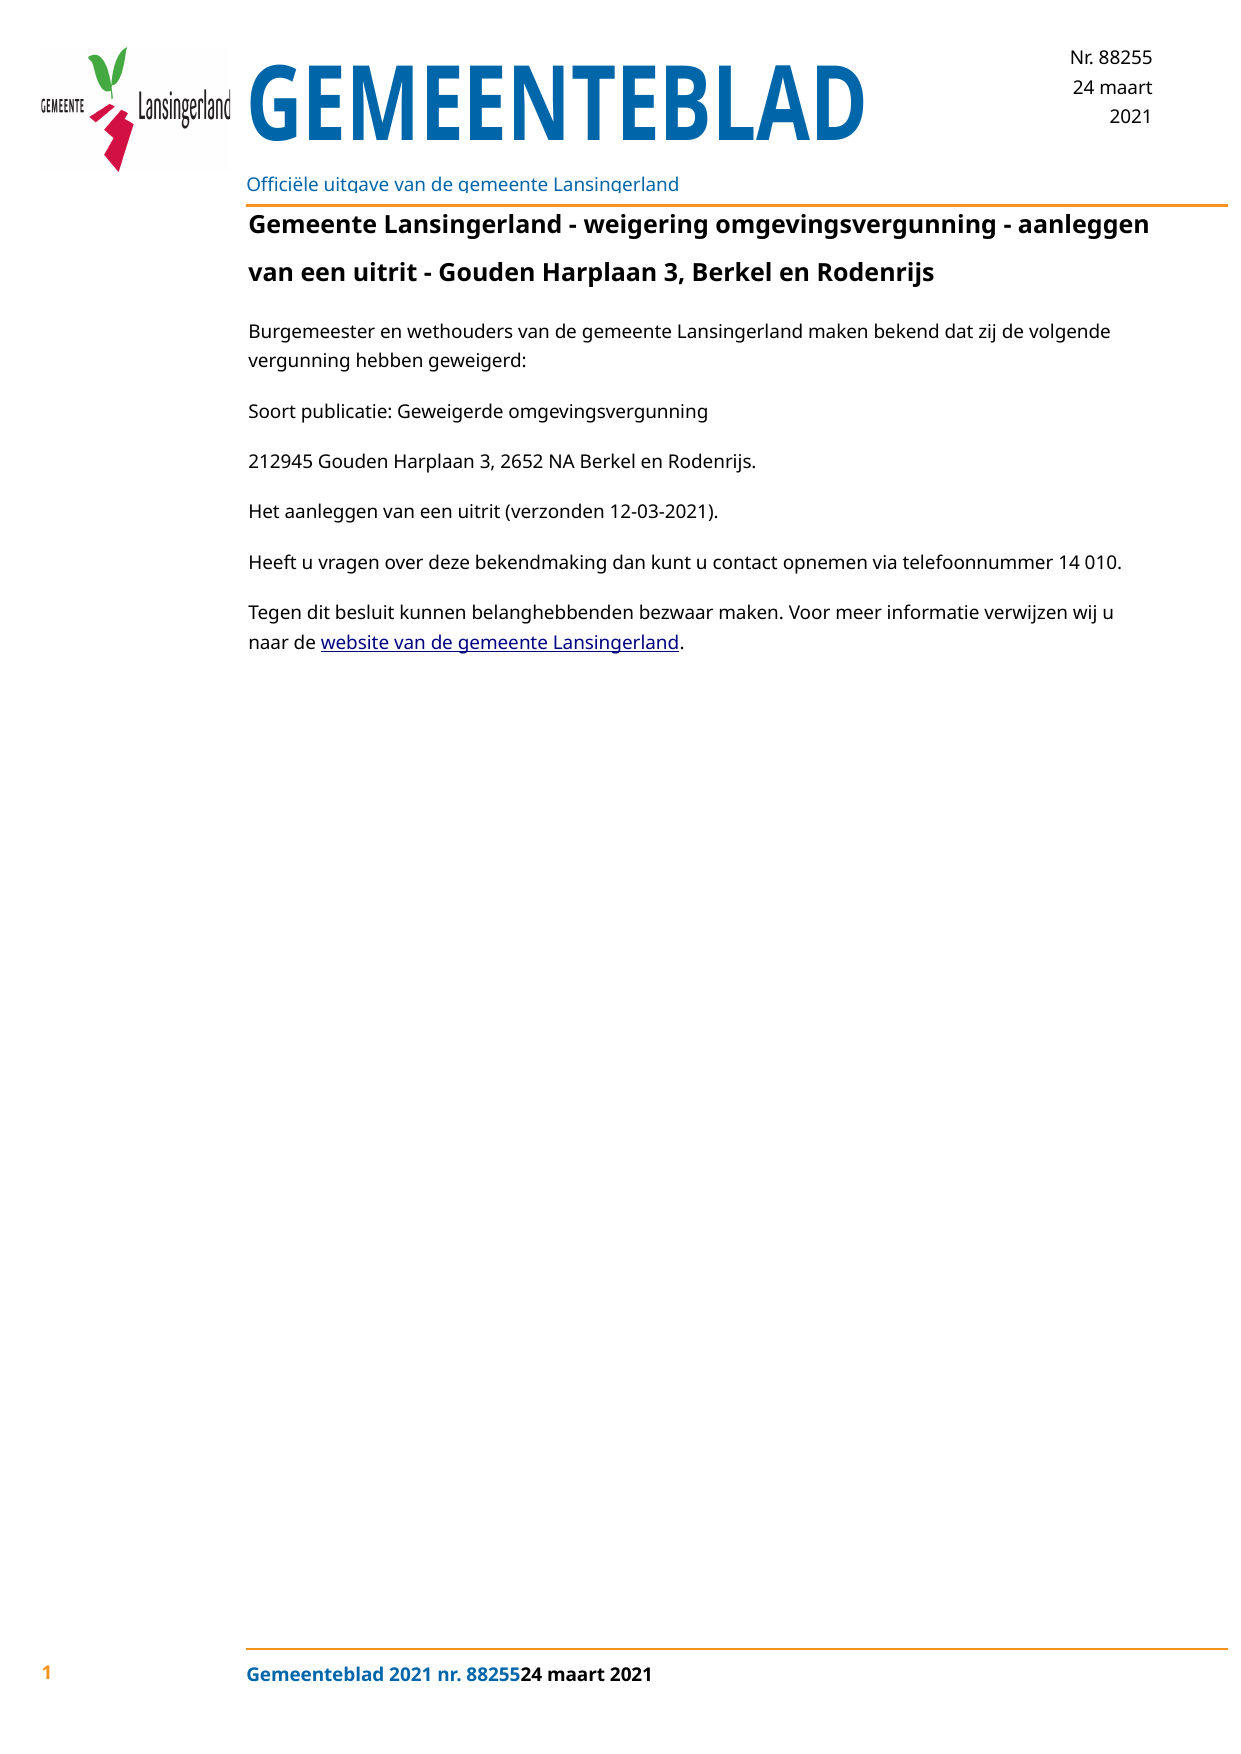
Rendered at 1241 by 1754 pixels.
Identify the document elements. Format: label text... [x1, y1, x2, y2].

picture [41, 47, 231, 172]
text Burgemeester en wethouders van de gemeente Lansingerland maken bekend dat zij de volgende vergunning hebben geweigerd: [248, 318, 1152, 373]
text Gemeente Lansingerland - weigering omgevingsvergunning - aanleggen van een uitrit - Gouden Harplaan 3, Berkel en Rodenrijs [248, 207, 1152, 288]
text Tegen dit besluit kunnen belanghebbenden bezwaar maken. Voor meer informatie verwijzen wij u naar de website van de gemeente Lansingerland. [248, 599, 1152, 655]
text Heeft u vragen over deze bekendmaking dan kunt u contact opnemen via telefoonnummer 14 010. [248, 549, 1152, 575]
text Het aanleggen van een uitrit (verzonden 12-03-2021). [248, 499, 1152, 524]
text 212945 Gouden Harplaan 3, 2652 NA Berkel en Rodenrijs. [248, 448, 1152, 474]
text Soort publicatie: Geweigerde omgevingsvergunning [248, 398, 1152, 424]
